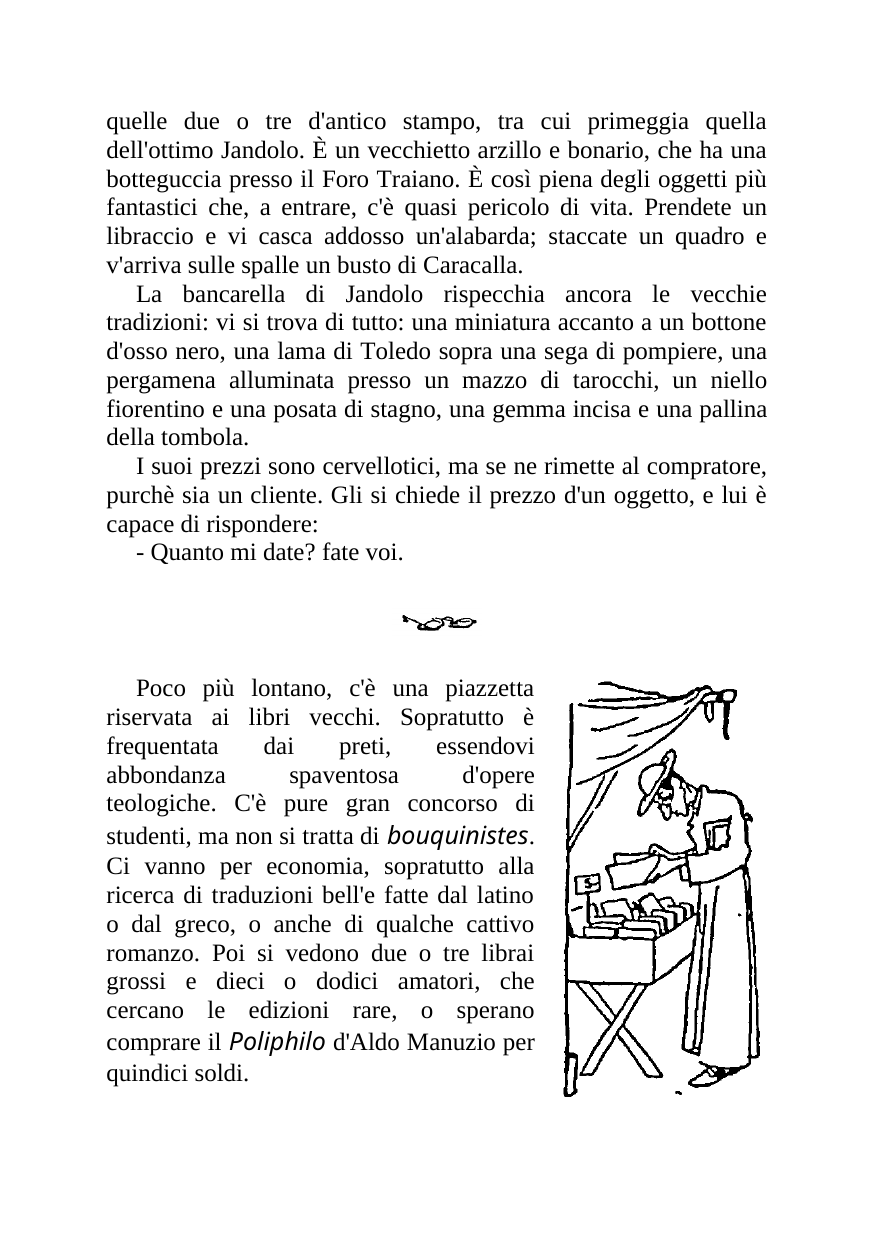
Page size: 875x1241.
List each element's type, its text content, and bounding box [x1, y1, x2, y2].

text quelle due o tre d'antico stampo, tra cui primeggia quella dell'ottimo Jandolo. È un vecchietto arzillo e bonario, che ha una botteguccia presso il Foro Traiano. È così piena degli oggetti più fantastici che, a entrare, c'è quasi pericolo di vita. Prendete un libraccio e vi casca addosso un'alabarda; staccate un quadro e v'arriva sulle spalle un busto di Caracalla. [106, 106, 768, 279]
text Poco più lontano, c'è una piazzetta riservata ai libri vecchi. Sopratutto è frequentata dai preti, essendovi abbondanza spaventosa d'opere teologiche. C'è pure gran concorso di studenti, ma non si tratta di bouquinistes. Ci vanno per economia, sopratutto alla ricerca di traduzioni bell'e fatte dal latino o dal greco, o anche di qualche cattivo romanzo. Poi si vedono due o tre librai grossi e dieci o dodici amatori, che cercano le edizioni rare, o sperano comprare il Poliphilo d'Aldo Manuzio per quindici soldi. [106, 672, 768, 1100]
picture [392, 604, 482, 636]
text La bancarella di Jandolo rispecchia ancora le vecchie tradizioni: vi si trova di tutto: una miniatura accanto a un bottone d'osso nero, una lama di Toledo sopra una sega di pompiere, una pergamena alluminata presso un mazzo di tarocchi, un niello fiorentino e una posata di stagno, una gemma incisa e una pallina della tombola. [106, 279, 768, 451]
picture [555, 673, 767, 1099]
text - Quanto mi date? fate voi. [106, 537, 768, 566]
text I suoi prezzi sono cervellotici, ma se ne rimette al compratore, purchè sia un cliente. Gli si chiede il prezzo d'un oggetto, e lui è capace di rispondere: [106, 451, 768, 537]
